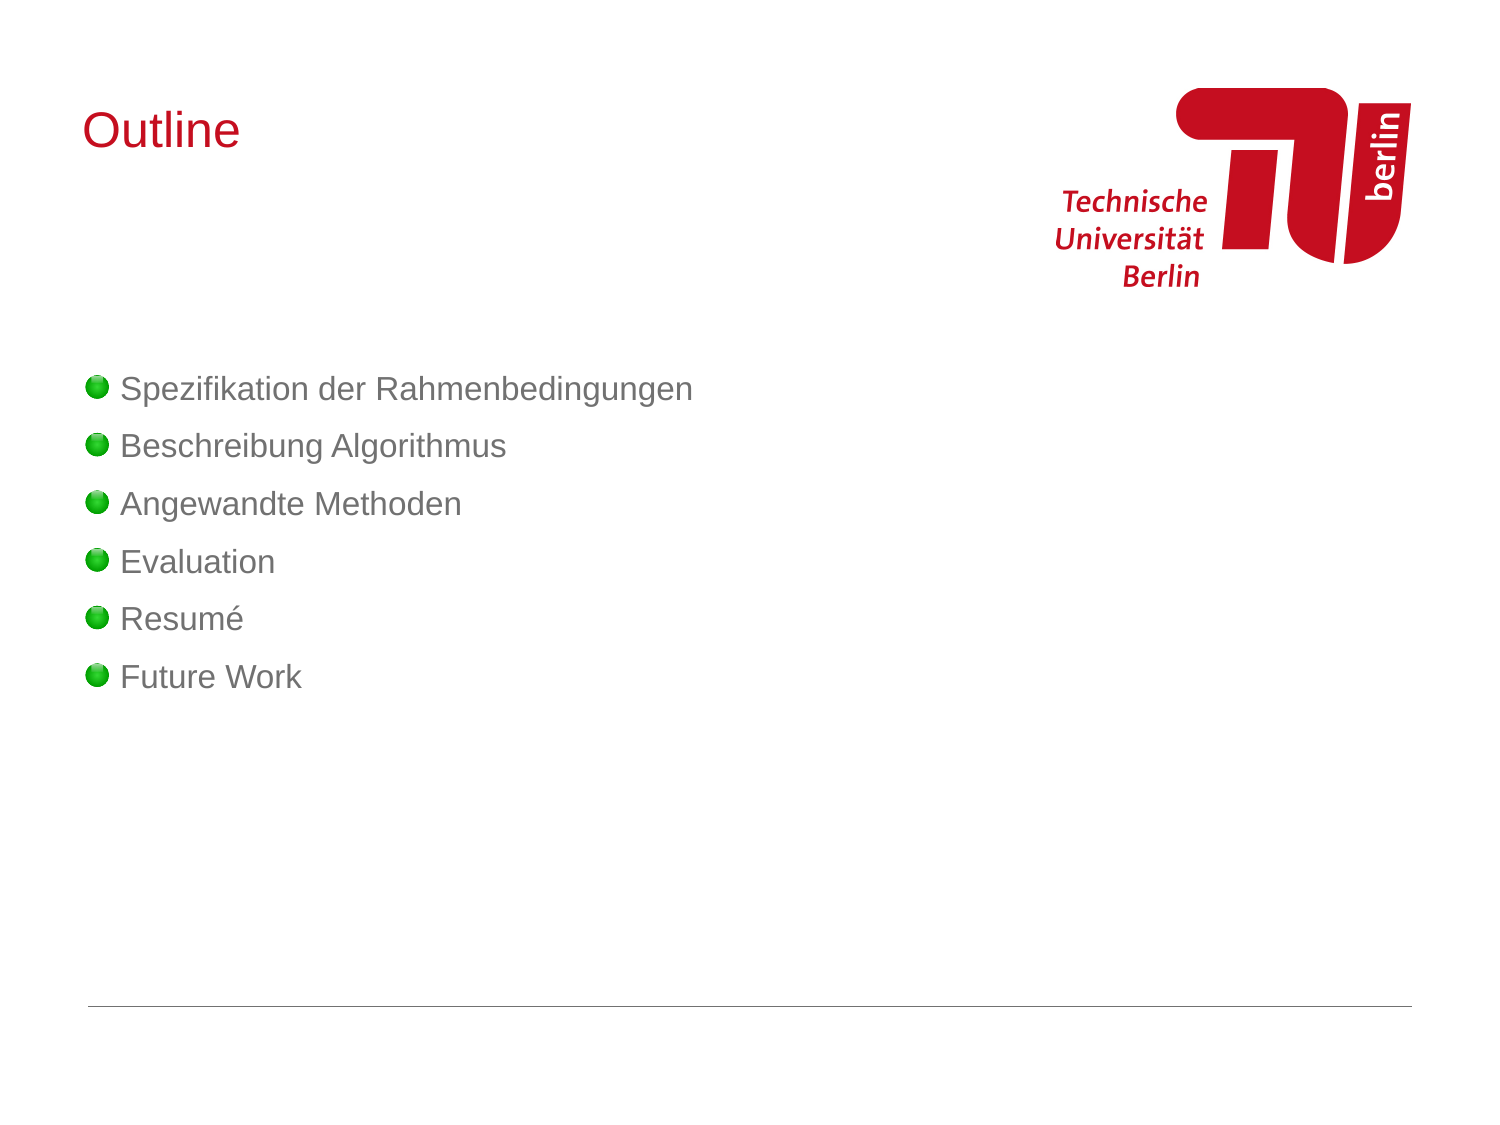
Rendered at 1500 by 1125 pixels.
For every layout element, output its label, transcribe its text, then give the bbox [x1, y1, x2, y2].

title Outline [82, 94, 1028, 158]
list Spezifikation der Rahmenbedingungen Beschreibung Algorithmus Angewandte Methoden Evaluation Resumé Future Work [84, 361, 1408, 982]
picture [1056, 88, 1411, 287]
